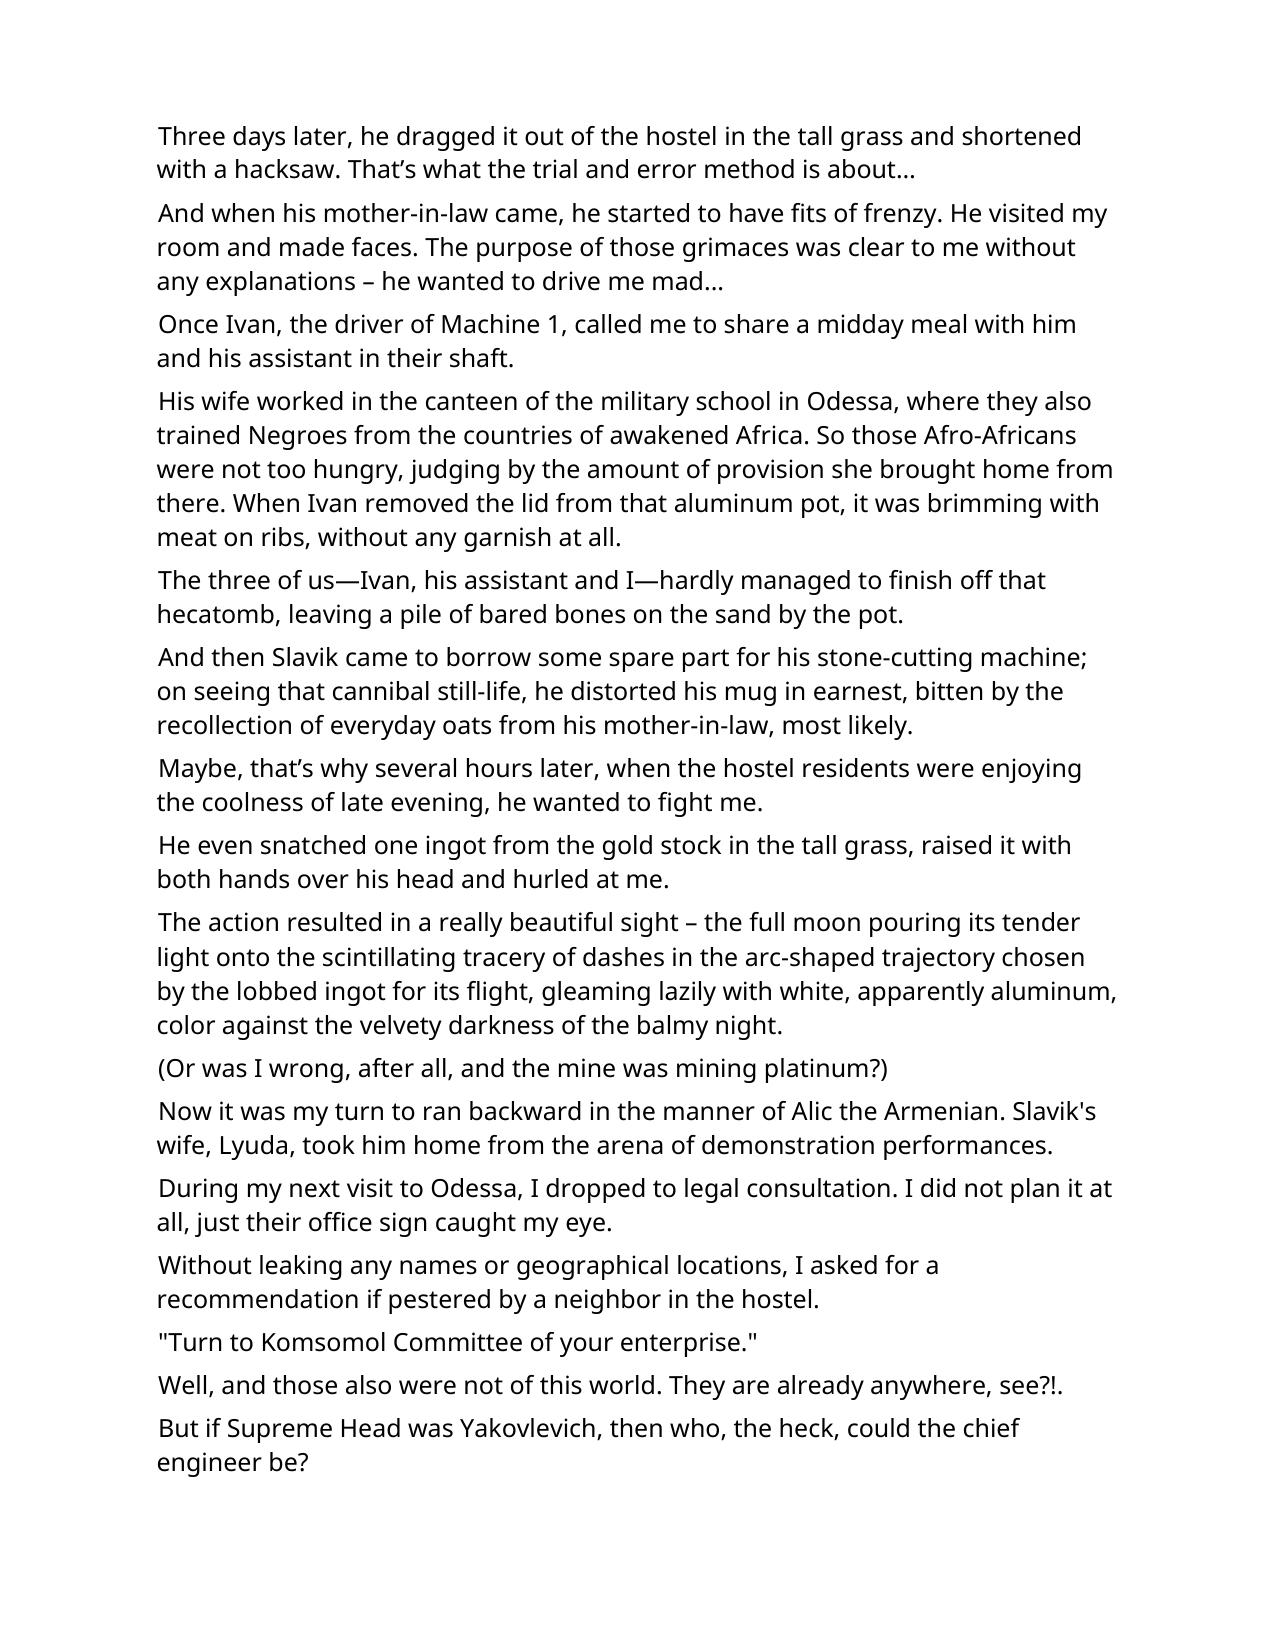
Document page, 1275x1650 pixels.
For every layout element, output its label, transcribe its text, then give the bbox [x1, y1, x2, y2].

text (Or was I wrong, after all, and the mine was mining platinum?) [156, 1050, 1118, 1084]
text The three of us—Ivan, his assistant and I—hardly managed to finish off that hecatomb, leaving a pile of bared bones on the sand by the pot. [156, 563, 1118, 631]
text Now it was my turn to ran backward in the manner of Alic the Armenian. Slavik's wife, Lyuda, took him home from the arena of demonstration performances. [156, 1093, 1118, 1161]
text He even snatched one ingot from the gold stock in the tall grass, raised it with both hands over his head and hurled at me. [156, 828, 1118, 896]
text Three days later, he dragged it out of the hostel in the tall grass and shortened with a hacksaw. That’s what the trial and error method is about… [156, 118, 1118, 186]
text The action resulted in a really beautiful sight – the full moon pouring its tender light onto the scintillating tracery of dashes in the arc-shaped trajectory chosen by the lobbed ingot for its flight, gleaming lazily with white, apparently aluminum, color against the velvety darkness of the balmy night. [156, 905, 1118, 1041]
text But if Supreme Head was Yakovlevich, then who, the heck, could the chief engineer be? [156, 1411, 1118, 1479]
text Well, and those also were not of this world. They are already anywhere, see?!. [156, 1368, 1118, 1402]
text During my next visit to Odessa, I dropped to legal consultation. I did not plan it at all, just their office sign caught my eye. [156, 1170, 1118, 1238]
text And then Slavik came to borrow some spare part for his stone-cutting machine; on seeing that cannibal still-life, he distorted his mug in earnest, bitten by the recollection of everyday oats from his mother-in-law, most likely. [156, 640, 1118, 742]
text Maybe, that’s why several hours later, when the hostel residents were enjoying the coolness of late evening, he wanted to fight me. [156, 751, 1118, 819]
text Without leaking any names or geographical locations, I asked for a recommendation if pestered by a neighbor in the hostel. [156, 1247, 1118, 1316]
text His wife worked in the canteen of the military school in Odessa, where they also trained Negroes from the countries of awakened Africa. So those Afro-Africans were not too hungry, judging by the amount of provision she brought home from there. When Ivan removed the lid from that aluminum pot, it was brimming with meat on ribs, without any garnish at all. [156, 383, 1118, 554]
text And when his mother-in-law came, he started to have fits of frenzy. He visited my room and made faces. The purpose of those grimaces was clear to me without any explanations – he wanted to drive me mad... [156, 195, 1118, 297]
text Once Ivan, the driver of Machine 1, called me to share a midday meal with him and his assistant in their shaft. [156, 306, 1118, 374]
text "Turn to Komsomol Committee of your enterprise." [156, 1324, 1118, 1359]
